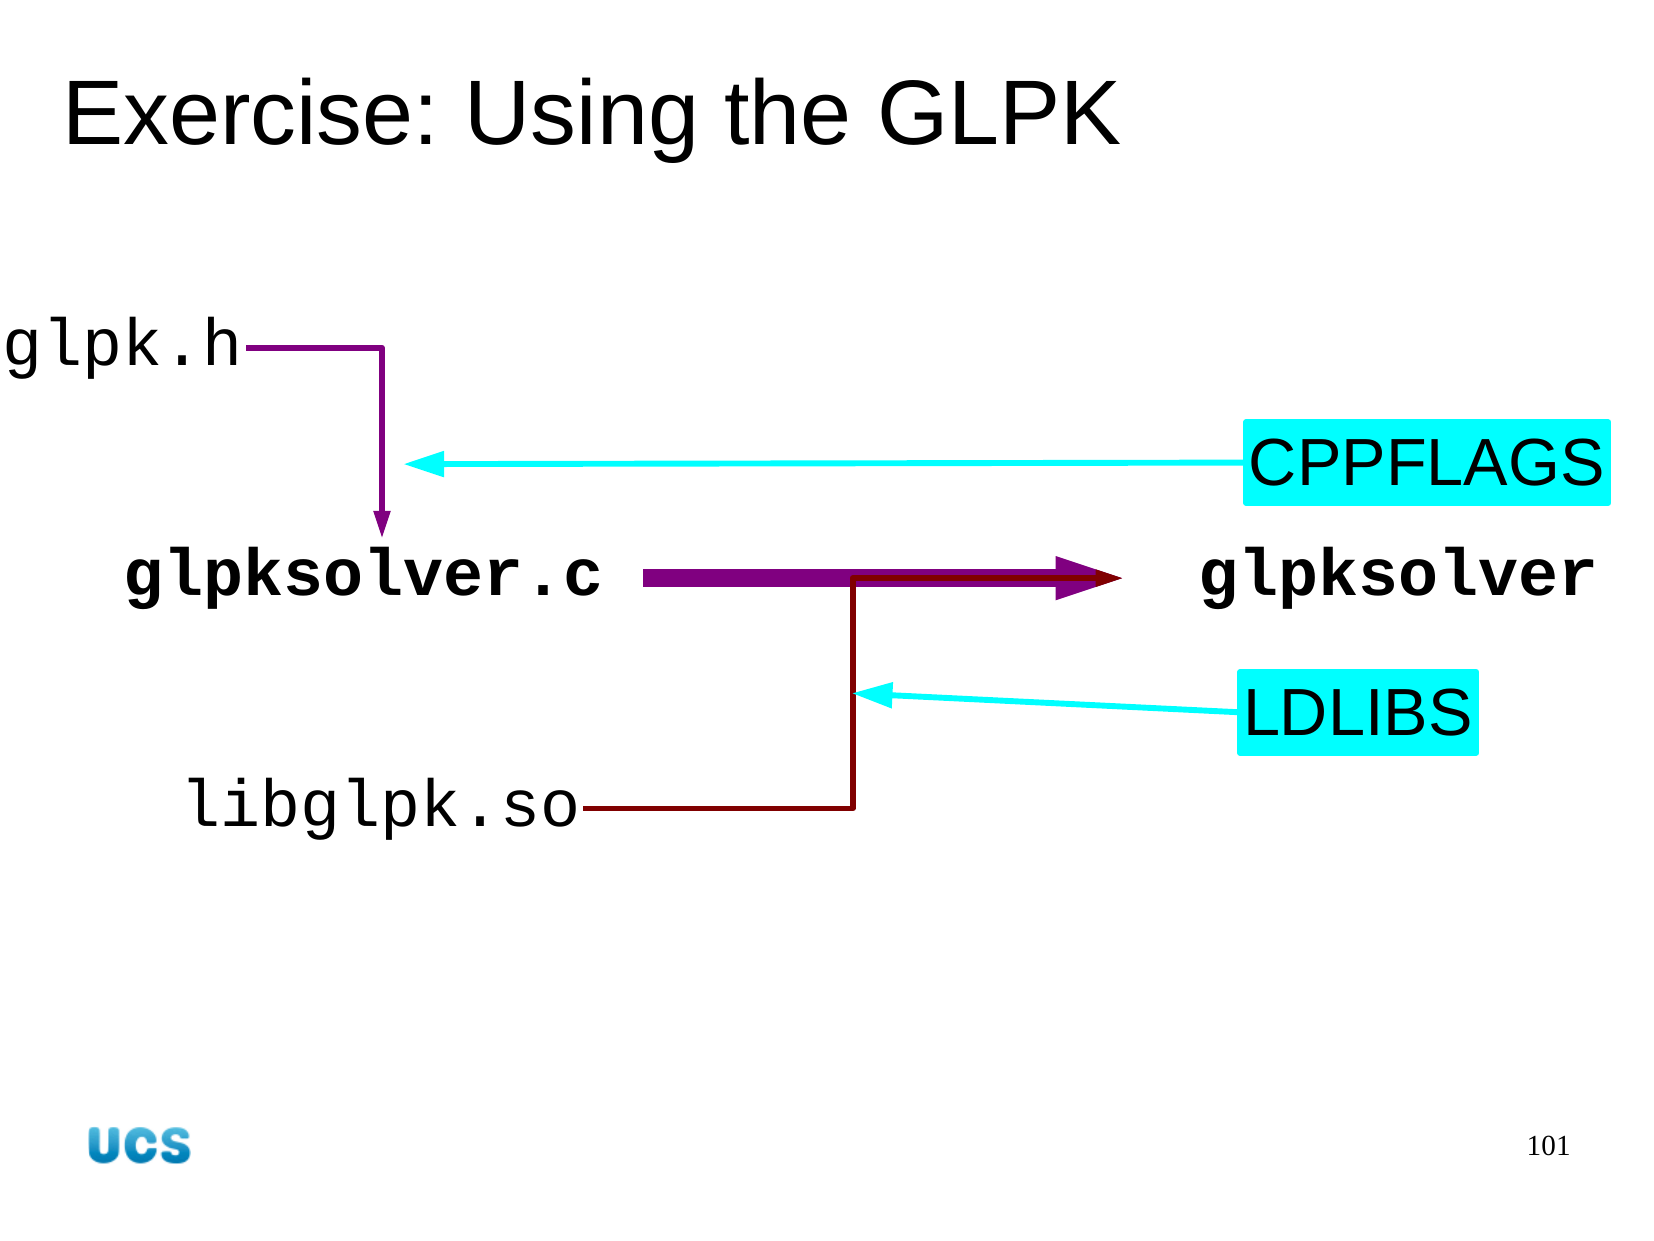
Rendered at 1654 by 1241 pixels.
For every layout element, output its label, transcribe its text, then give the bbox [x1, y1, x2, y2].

text_box glpksolver [1122, 537, 1602, 619]
text_box CPPFLAGS [1246, 422, 1609, 503]
text_box libglpk.so [177, 767, 584, 850]
text_box LDLIBS [1240, 671, 1477, 753]
text_box glpksolver.c [120, 537, 644, 619]
text_box glpk.h [0, 307, 247, 389]
picture [88, 1126, 191, 1165]
text_box Exercise: Using the GLPK [59, 59, 1127, 168]
